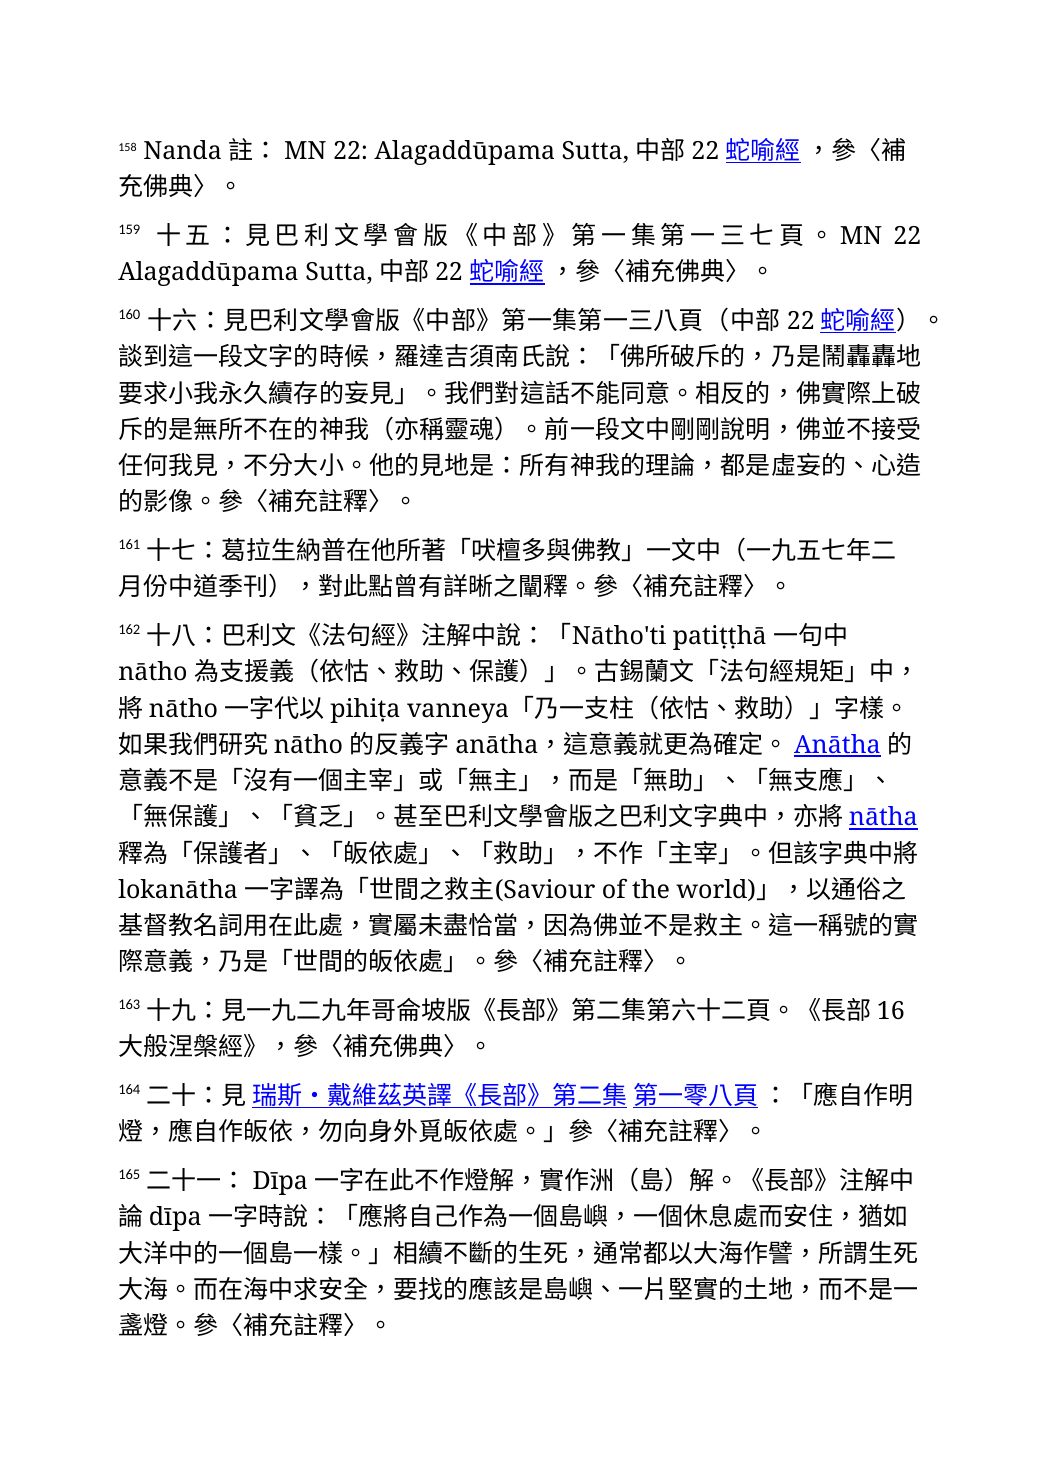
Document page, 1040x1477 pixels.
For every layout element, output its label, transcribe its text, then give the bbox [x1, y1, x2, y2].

text Nanda 註： MN 22: Alagaddūpama Sutta, 中部 22 蛇喻經 ，參〈補充佛典〉。 [118, 131, 921, 203]
text 二十一： Dīpa 一字在此不作燈解，實作洲（島）解。《長部》注解中論 dīpa 一字時說：「應將自己作為一個島嶼，一個休息處而安住，猶如大洋中的一個島一樣。」相續不斷的生死，通常都以大海作譬，所謂生死大海。而在海中求安全，要找的應該是島嶼、一片堅實的土地，而不是一盞燈。參〈補充註釋〉。 [118, 1161, 921, 1342]
text 十六：見巴利文學會版《中部》第一集第一三八頁（中部 22蛇喻經）。談到這一段文字的時候，羅達吉須南氏說：「佛所破斥的，乃是鬧轟轟地要求小我永久續存的妄見」。我們對這話不能同意。相反的，佛實際上破斥的是無所不在的神我（亦稱靈魂）。前一段文中剛剛說明，佛並不接受任何我見，不分大小。他的見地是：所有神我的理論，都是虛妄的、心造的影像。參〈補充註釋〉。 [118, 301, 921, 518]
text 十七：葛拉生納普在他所著「吠檀多與佛教」一文中（一九五七年二月份中道季刊），對此點曾有詳晰之闡釋。參〈補充註釋〉。 [118, 531, 921, 603]
text 十五：見巴利文學會版《中部》第一集第一三七頁。MN 22 Alagaddūpama Sutta, 中部 22 蛇喻經 ，參〈補充佛典〉。 [118, 216, 921, 288]
text 二十：見 瑞斯‧戴維茲英譯《長部》第二集 第一零八頁 ：「應自作明燈，應自作皈依，勿向身外覓皈依處。」參〈補充註釋〉。 [118, 1076, 921, 1148]
text 十八：巴利文《法句經》注解中說：「Nātho'ti patiṭṭhā 一句中 nātho 為支援義（依怙、救助、保護）」。古錫蘭文「法句經規矩」中，將 nātho 一字代以 pihiṭa vanneya「乃一支柱（依怙、救助）」字樣。如果我們研究 nātho 的反義字 anātha，這意義就更為確定。 Anātha 的意義不是「沒有一個主宰」或「無主」，而是「無助」、「無支應」、「無保護」、「貧乏」。甚至巴利文學會版之巴利文字典中，亦將 nātha 釋為「保護者」、「皈依處」、「救助」，不作「主宰」。但該字典中將 lokanātha 一字譯為「世間之救主(Saviour of the world)」，以通俗之基督教名詞用在此處，實屬未盡恰當，因為佛並不是救主。這一稱號的實際意義，乃是「世間的皈依處」。參〈補充註釋〉。 [118, 616, 921, 978]
text 十九：見一九二九年哥侖坡版《長部》第二集第六十二頁。《長部16 大般涅槃經》，參〈補充佛典〉。 [118, 991, 921, 1063]
